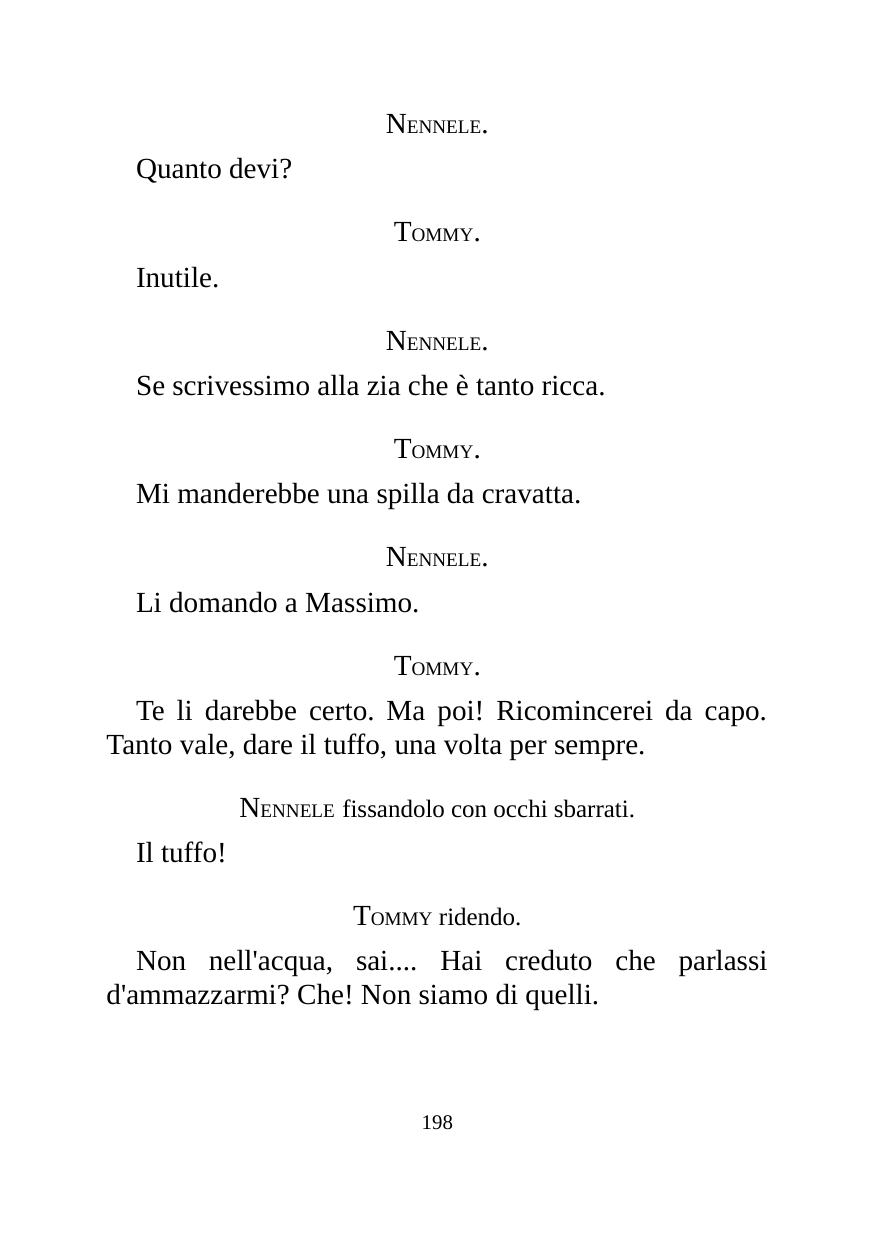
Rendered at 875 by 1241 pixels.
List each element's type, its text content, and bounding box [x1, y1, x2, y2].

text Li domando a Massimo. [106, 585, 768, 618]
text Se scrivessimo alla zia che è tanto ricca. [106, 368, 768, 402]
text Non nell'acqua, sai.... Hai creduto che parlassi d'ammazzarmi? Che! Non siamo di quelli. [106, 943, 768, 1011]
text Mi manderebbe una spilla da cravatta. [106, 477, 768, 510]
text Nennele. [106, 539, 768, 573]
text Tommy. [106, 214, 768, 248]
text Tommy. [106, 648, 768, 681]
text Nennele. [106, 323, 768, 356]
text Inutile. [106, 260, 768, 293]
text Tommy ridendo. [106, 898, 768, 932]
text Tommy. [106, 431, 768, 465]
text Te li darebbe certo. Ma poi! Ricomincerei da capo. Tanto vale, dare il tuffo, una volta per sempre. [106, 693, 768, 760]
text Nennele. [106, 106, 768, 140]
text Il tuffo! [106, 835, 768, 869]
text Nennele fissandolo con occhi sbarrati. [106, 790, 768, 823]
text Quanto devi? [106, 152, 768, 185]
